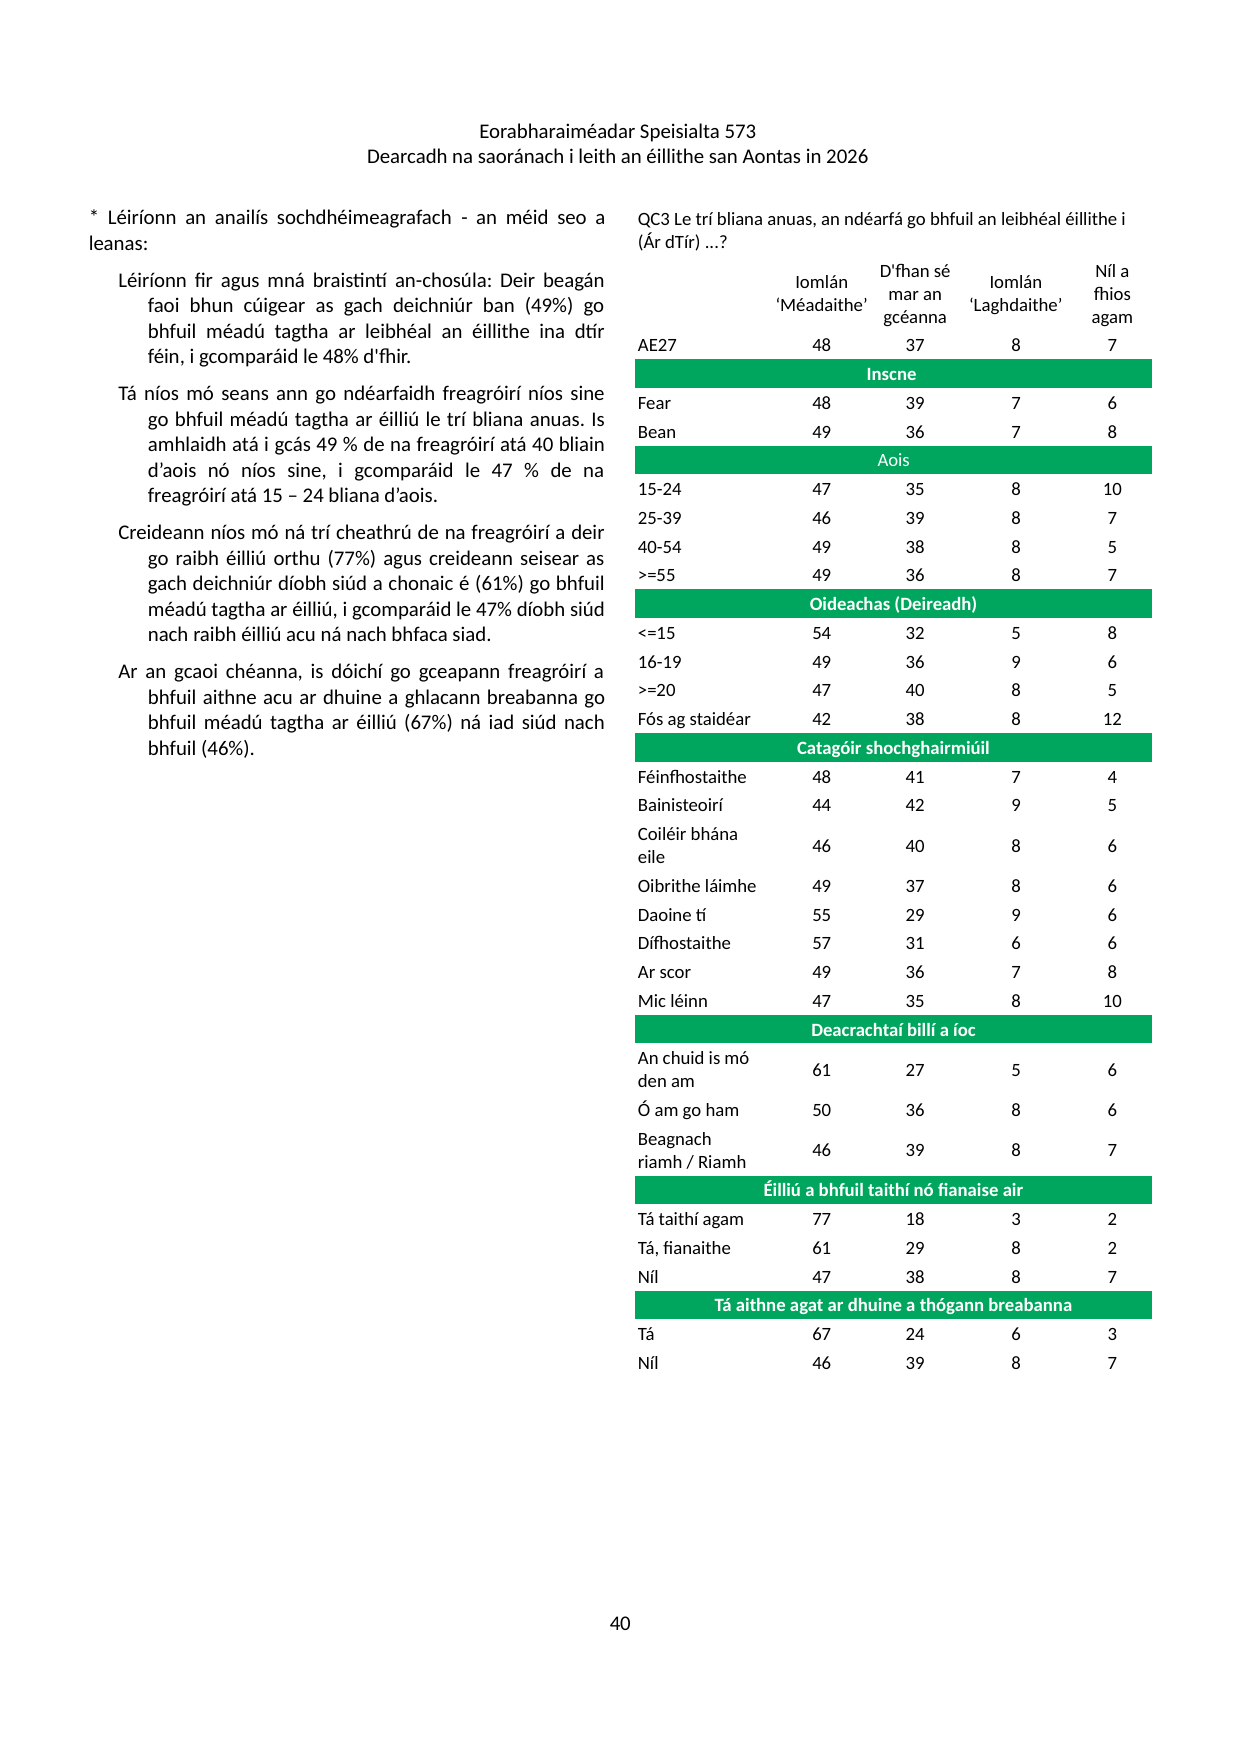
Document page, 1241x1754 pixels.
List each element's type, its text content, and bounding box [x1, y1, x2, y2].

table_cell 8 [959, 986, 1072, 1015]
table_cell 8 [1072, 618, 1152, 647]
table_cell Tá aithne agat ar dhuine a thógann breabanna [635, 1291, 1152, 1319]
table_cell Ar scor [635, 957, 772, 986]
table_cell 48 [773, 762, 871, 791]
table_cell 39 [871, 503, 959, 532]
table_cell 6 [959, 1319, 1072, 1348]
table_cell 8 [1072, 957, 1152, 986]
table_cell 8 [959, 331, 1072, 359]
table_cell 47 [773, 474, 871, 503]
table_cell 47 [773, 676, 871, 704]
table_cell 8 [1072, 417, 1152, 446]
table_cell 8 [959, 532, 1072, 561]
table_cell 18 [871, 1204, 959, 1233]
table_cell 12 [1072, 704, 1152, 733]
table_cell 42 [871, 791, 959, 819]
table_cell 7 [1072, 1348, 1152, 1377]
table_cell 46 [773, 1124, 871, 1176]
table_cell 15-24 [635, 474, 772, 503]
table_cell 49 [773, 871, 871, 900]
table_cell Tá [635, 1319, 772, 1348]
table_cell 6 [1072, 819, 1152, 871]
table_cell 8 [959, 1124, 1072, 1176]
table_cell 7 [1072, 503, 1152, 532]
table_cell 35 [871, 474, 959, 503]
table_cell 39 [871, 388, 959, 417]
table_cell 9 [959, 791, 1072, 819]
table_cell 7 [959, 388, 1072, 417]
text Léiríonn fir agus mná braistintí an-chosúla: Deir beagán faoi bhun cúigear as gach deichniúr ban (49%) go bhfuil méadú tagtha ar leibhéal an éillithe ina dtír féin, i gcomparáid le 48% d'fhir. [118, 267, 605, 369]
table_cell 7 [959, 762, 1072, 791]
table_cell D'fhan sé mar an gcéanna [871, 256, 959, 331]
table_cell 6 [1072, 1095, 1152, 1124]
table_cell >=20 [635, 676, 772, 704]
table_cell 7 [1072, 561, 1152, 589]
table_cell Éilliú a bhfuil taithí nó fianaise air [635, 1176, 1152, 1204]
table_cell 5 [959, 618, 1072, 647]
table_cell Bainisteoirí [635, 791, 772, 819]
table_cell 7 [1072, 1124, 1152, 1176]
table_cell Inscne [635, 359, 1152, 388]
table_cell 49 [773, 957, 871, 986]
table_cell 44 [773, 791, 871, 819]
table_cell 47 [773, 986, 871, 1015]
table_cell 61 [773, 1044, 871, 1095]
table_cell 6 [1072, 647, 1152, 676]
table_cell 9 [959, 900, 1072, 928]
table_cell Daoine tí [635, 900, 772, 928]
table_cell 8 [959, 1348, 1072, 1377]
table_cell 8 [959, 704, 1072, 733]
table_cell Níl [635, 1262, 772, 1291]
table_cell 32 [871, 618, 959, 647]
table_cell 57 [773, 929, 871, 957]
table_cell Oibrithe láimhe [635, 871, 772, 900]
table_cell 49 [773, 561, 871, 589]
table_cell 8 [959, 1262, 1072, 1291]
table_cell 8 [959, 871, 1072, 900]
table_cell An chuid is mó den am [635, 1044, 772, 1095]
table_cell 31 [871, 929, 959, 957]
table_cell 36 [871, 957, 959, 986]
table_cell 7 [1072, 331, 1152, 359]
table_cell 5 [959, 1044, 1072, 1095]
table_cell 4 [1072, 762, 1152, 791]
text Tá níos mó seans ann go ndéarfaidh freagróirí níos sine go bhfuil méadú tagtha ar éilliú le trí bliana anuas. Is amhlaidh atá i gcás 49 % de na freagróirí atá 40 bliain d’aois nó níos sine, i gcomparáid le 47 % de na freagróirí atá 15 – 24 bliana d’aois. [118, 381, 605, 508]
table_cell Iomlán ‘Laghdaithe’ [959, 256, 1072, 331]
table_cell 5 [1072, 532, 1152, 561]
table_cell Níl [635, 1348, 772, 1377]
table_cell 6 [1072, 388, 1152, 417]
table_cell AE27 [635, 331, 772, 359]
table_cell 37 [871, 331, 959, 359]
table_cell 2 [1072, 1233, 1152, 1262]
table_cell 37 [871, 871, 959, 900]
table_cell 48 [773, 331, 871, 359]
table_cell 16-19 [635, 647, 772, 676]
table_cell 49 [773, 417, 871, 446]
table_cell 49 [773, 647, 871, 676]
table_cell Catagóir shochghairmiúil [635, 733, 1152, 762]
table_cell 27 [871, 1044, 959, 1095]
table_cell Ó am go ham [635, 1095, 772, 1124]
table_cell 8 [959, 676, 1072, 704]
table_cell Oideachas (Deireadh) [635, 589, 1152, 618]
table_cell 8 [959, 819, 1072, 871]
table_cell Mic léinn [635, 986, 772, 1015]
table_header QC3 Le trí bliana anuas, an ndéarfá go bhfuil an leibhéal éillithe i (Ár dTír) ...? [635, 204, 1152, 256]
table_cell 36 [871, 417, 959, 446]
text Ar an gcaoi chéanna, is dóichí go gceapann freagróirí a bhfuil aithne acu ar dhuine a ghlacann breabanna go bhfuil méadú tagtha ar éilliú (67%) ná iad siúd nach bhfuil (46%). [118, 658, 605, 760]
table_cell <=15 [635, 618, 772, 647]
table_cell 10 [1072, 986, 1152, 1015]
table_cell 36 [871, 1095, 959, 1124]
table_cell 48 [773, 388, 871, 417]
table_cell 40 [871, 819, 959, 871]
table_cell Níl a fhios agam [1072, 256, 1152, 331]
table_cell 38 [871, 704, 959, 733]
table_cell 50 [773, 1095, 871, 1124]
table_cell 46 [773, 503, 871, 532]
table_cell 46 [773, 819, 871, 871]
table_cell 29 [871, 900, 959, 928]
table_cell Bean [635, 417, 772, 446]
table_cell 6 [1072, 929, 1152, 957]
table_cell 29 [871, 1233, 959, 1262]
table_cell 38 [871, 532, 959, 561]
table_cell Deacrachtaí billí a íoc [635, 1015, 1152, 1043]
table_cell 40 [871, 676, 959, 704]
table_cell 35 [871, 986, 959, 1015]
table_cell Aois [635, 446, 1152, 474]
table_cell 24 [871, 1319, 959, 1348]
table_cell 3 [959, 1204, 1072, 1233]
table_cell 25-39 [635, 503, 772, 532]
table_cell Fear [635, 388, 772, 417]
table_cell 39 [871, 1348, 959, 1377]
table_cell 5 [1072, 676, 1152, 704]
table_cell 36 [871, 561, 959, 589]
table_cell 8 [959, 1095, 1072, 1124]
table_cell 7 [959, 417, 1072, 446]
table_cell [635, 256, 772, 331]
table_cell 7 [1072, 1262, 1152, 1291]
table_cell 40-54 [635, 532, 772, 561]
table_cell Tá, fianaithe [635, 1233, 772, 1262]
table_cell Féinfhostaithe [635, 762, 772, 791]
table_cell Coiléir bhána eile [635, 819, 772, 871]
table_cell Tá taithí agam [635, 1204, 772, 1233]
table_cell 2 [1072, 1204, 1152, 1233]
table_cell 10 [1072, 474, 1152, 503]
table_cell 8 [959, 561, 1072, 589]
table_cell Fós ag staidéar [635, 704, 772, 733]
table_cell 8 [959, 474, 1072, 503]
table_cell 38 [871, 1262, 959, 1291]
table_cell >=55 [635, 561, 772, 589]
table_cell 6 [959, 929, 1072, 957]
table_cell 42 [773, 704, 871, 733]
table_cell 47 [773, 1262, 871, 1291]
table_cell Dífhostaithe [635, 929, 772, 957]
table_cell 6 [1072, 900, 1152, 928]
table_cell 55 [773, 900, 871, 928]
table_cell 46 [773, 1348, 871, 1377]
table_cell 61 [773, 1233, 871, 1262]
table_cell Iomlán ‘Méadaithe’ [773, 256, 871, 331]
table_cell Beagnach riamh / Riamh [635, 1124, 772, 1176]
table_cell 5 [1072, 791, 1152, 819]
table_cell 67 [773, 1319, 871, 1348]
table_cell 9 [959, 647, 1072, 676]
table_cell 39 [871, 1124, 959, 1176]
table_cell 6 [1072, 871, 1152, 900]
table_cell 77 [773, 1204, 871, 1233]
table_cell 3 [1072, 1319, 1152, 1348]
table_cell 8 [959, 503, 1072, 532]
table_cell 6 [1072, 1044, 1152, 1095]
table_cell 36 [871, 647, 959, 676]
text Creideann níos mó ná trí cheathrú de na freagróirí a deir go raibh éilliú orthu (77%) agus creideann seisear as gach deichniúr díobh siúd a chonaic é (61%) go bhfuil méadú tagtha ar éilliú, i gcomparáid le 47% díobh siúd nach raibh éilliú acu ná nach bhfaca siad. [118, 519, 605, 647]
table_cell 41 [871, 762, 959, 791]
text * Léiríonn an anailís sochdhéimeagrafach ‑ an méid seo a leanas: [88, 204, 605, 255]
table_cell 49 [773, 532, 871, 561]
table_cell 8 [959, 1233, 1072, 1262]
table_cell 7 [959, 957, 1072, 986]
table_cell 54 [773, 618, 871, 647]
